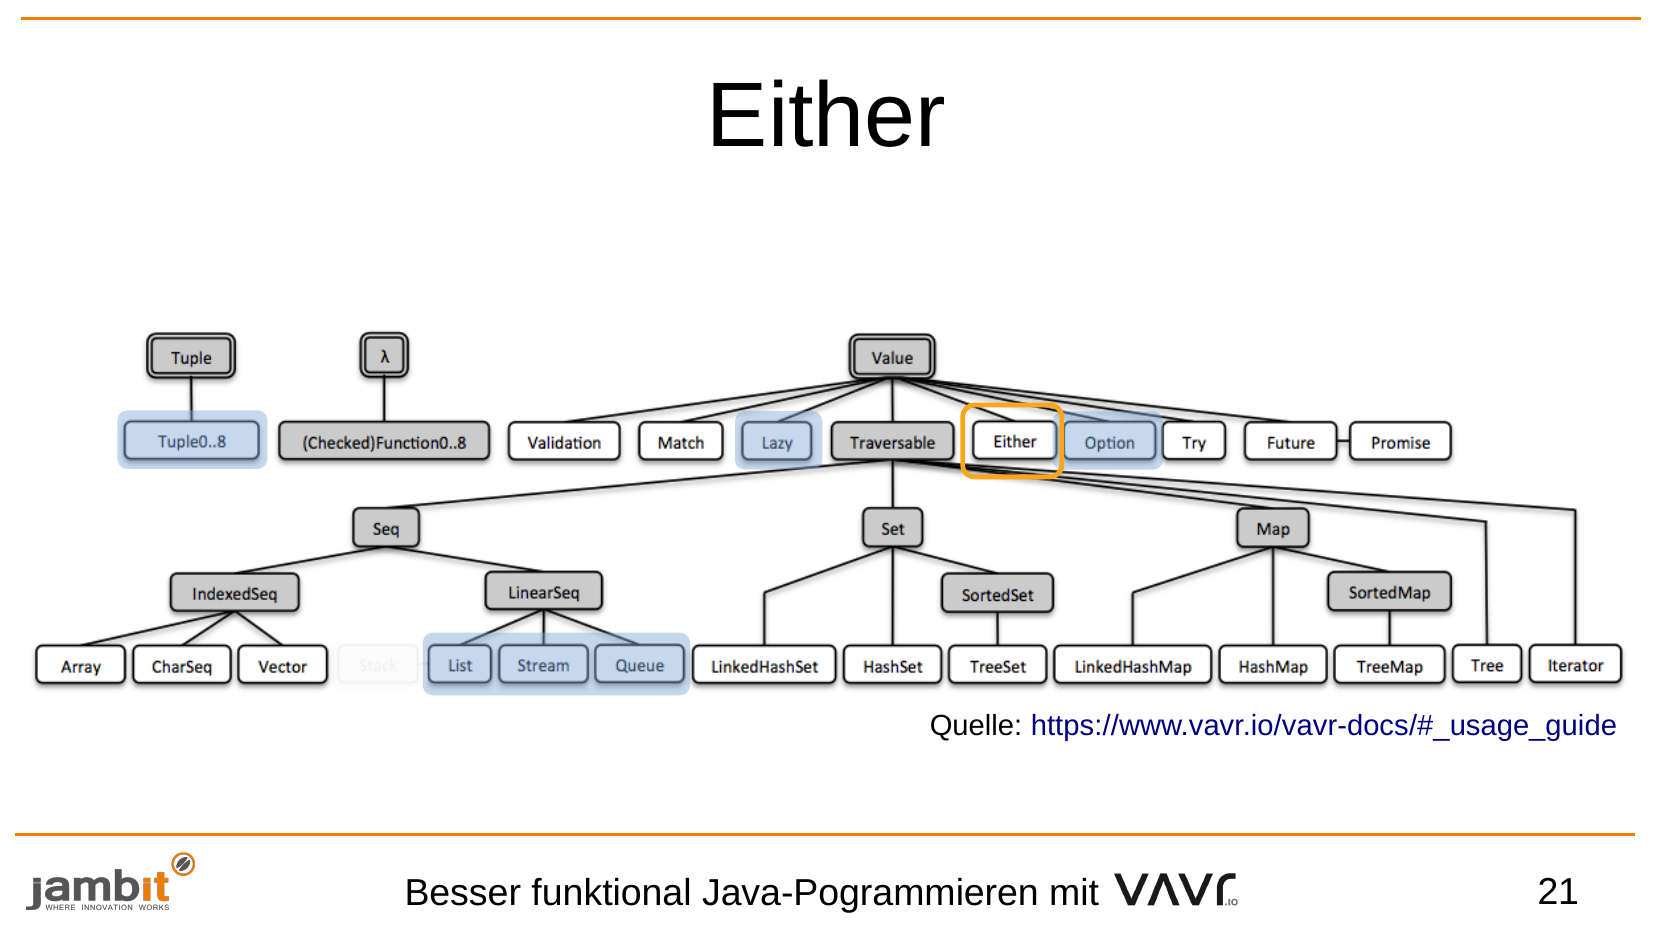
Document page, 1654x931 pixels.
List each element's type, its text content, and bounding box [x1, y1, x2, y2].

text_box [117, 410, 268, 469]
text_box [735, 411, 823, 470]
title Either [82, 37, 1571, 193]
text_box [1052, 413, 1059, 469]
text_box [334, 632, 691, 696]
picture [26, 323, 1632, 702]
picture [1108, 861, 1244, 920]
text_box [1064, 411, 1163, 470]
text_box Quelle: https://www.vavr.io/vavr-docs/#_usage_guide [915, 701, 1636, 750]
picture [26, 852, 195, 910]
